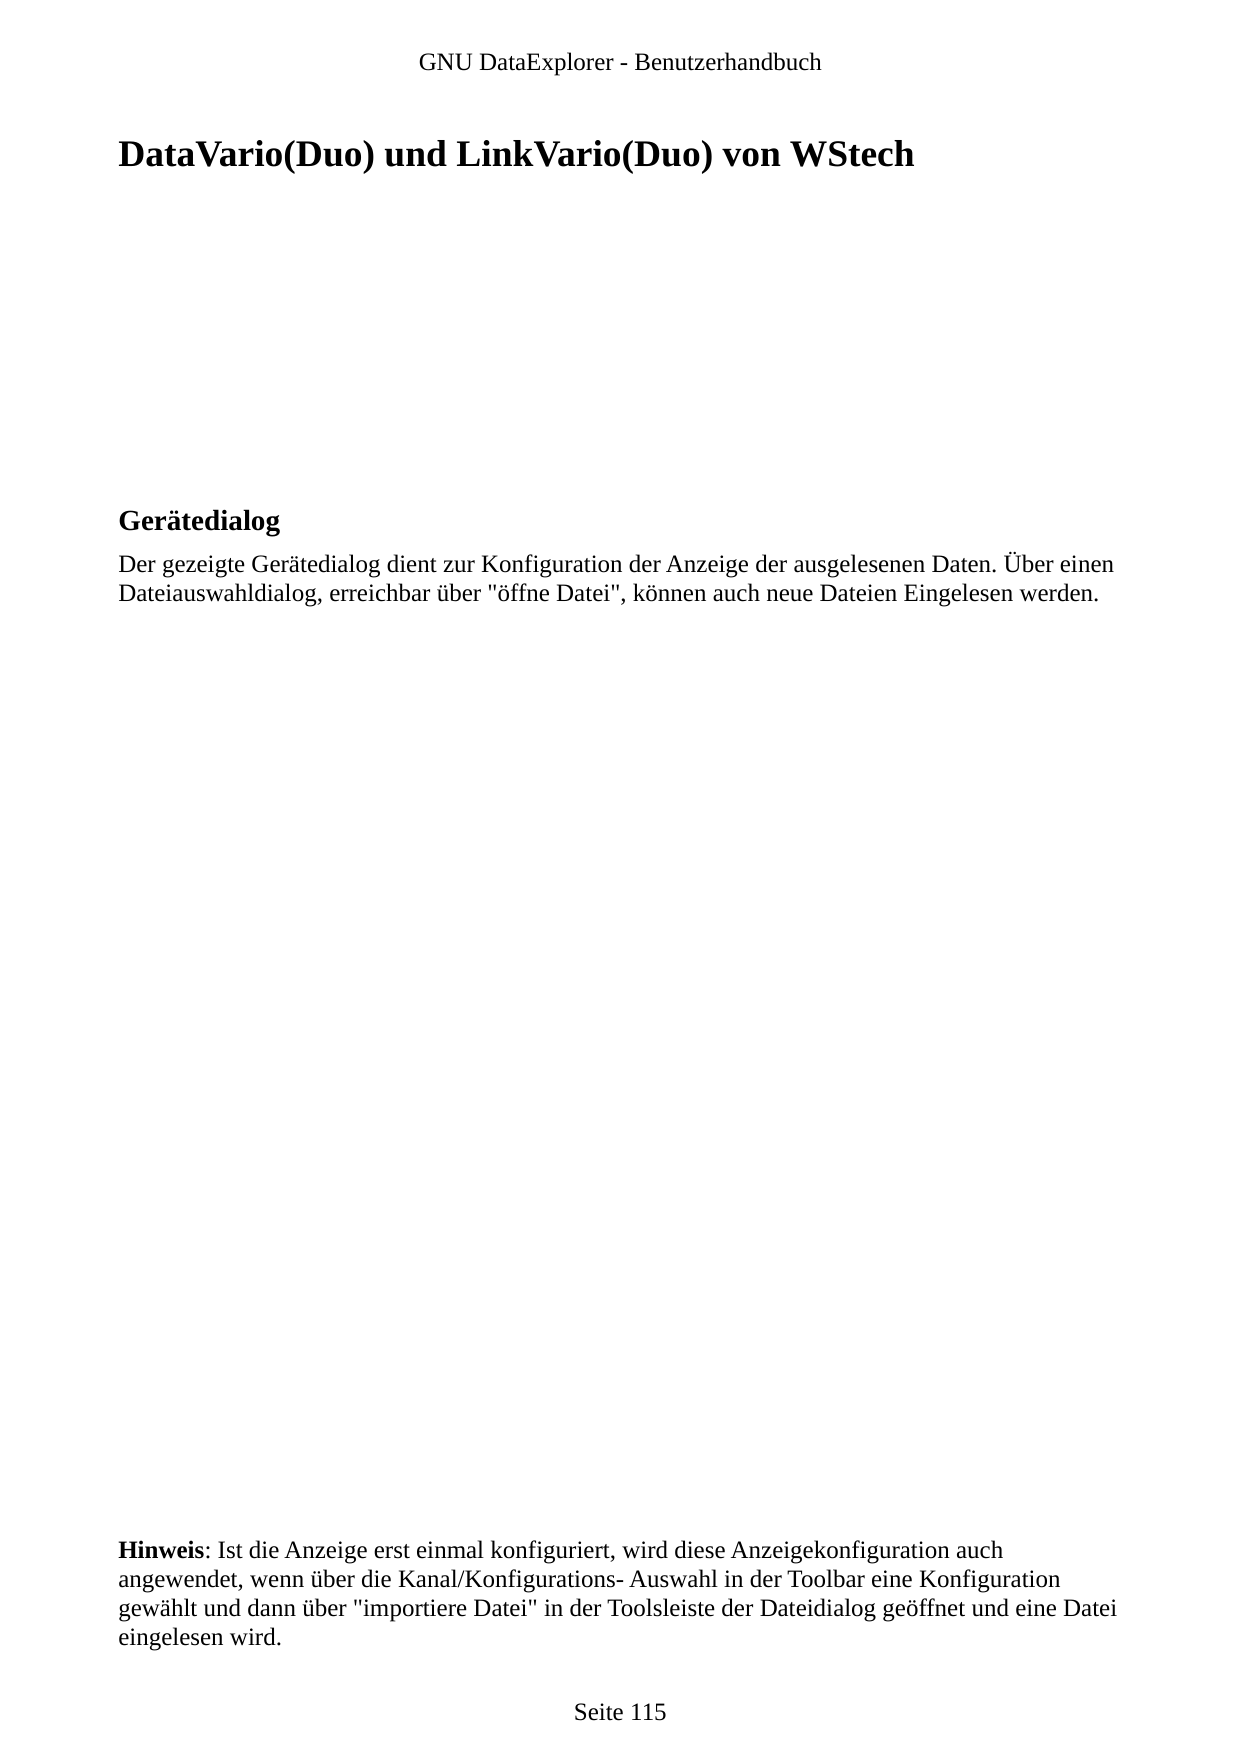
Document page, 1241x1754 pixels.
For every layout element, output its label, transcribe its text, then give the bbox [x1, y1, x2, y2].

subtitle Gerätedialog [118, 503, 1122, 537]
text Der gezeigte Gerätedialog dient zur Konfiguration der Anzeige der ausgelesenen Daten. Über einen Dateiauswahldialog, erreichbar über "öffne Datei", können auch neue Dateien Eingelesen werden. [118, 549, 1122, 607]
subtitle DataVario(Duo) und LinkVario(Duo) von WStech [118, 131, 1122, 174]
text Hinweis: Ist die Anzeige erst einmal konfiguriert, wird diese Anzeigekonfiguration auch angewendet, wenn über die Kanal/Konfigurations- Auswahl in der Toolbar eine Konfiguration gewählt und dann über "importiere Datei" in der Toolsleiste der Dateidialog geöffnet und eine Datei eingelesen wird. [118, 1536, 1122, 1651]
